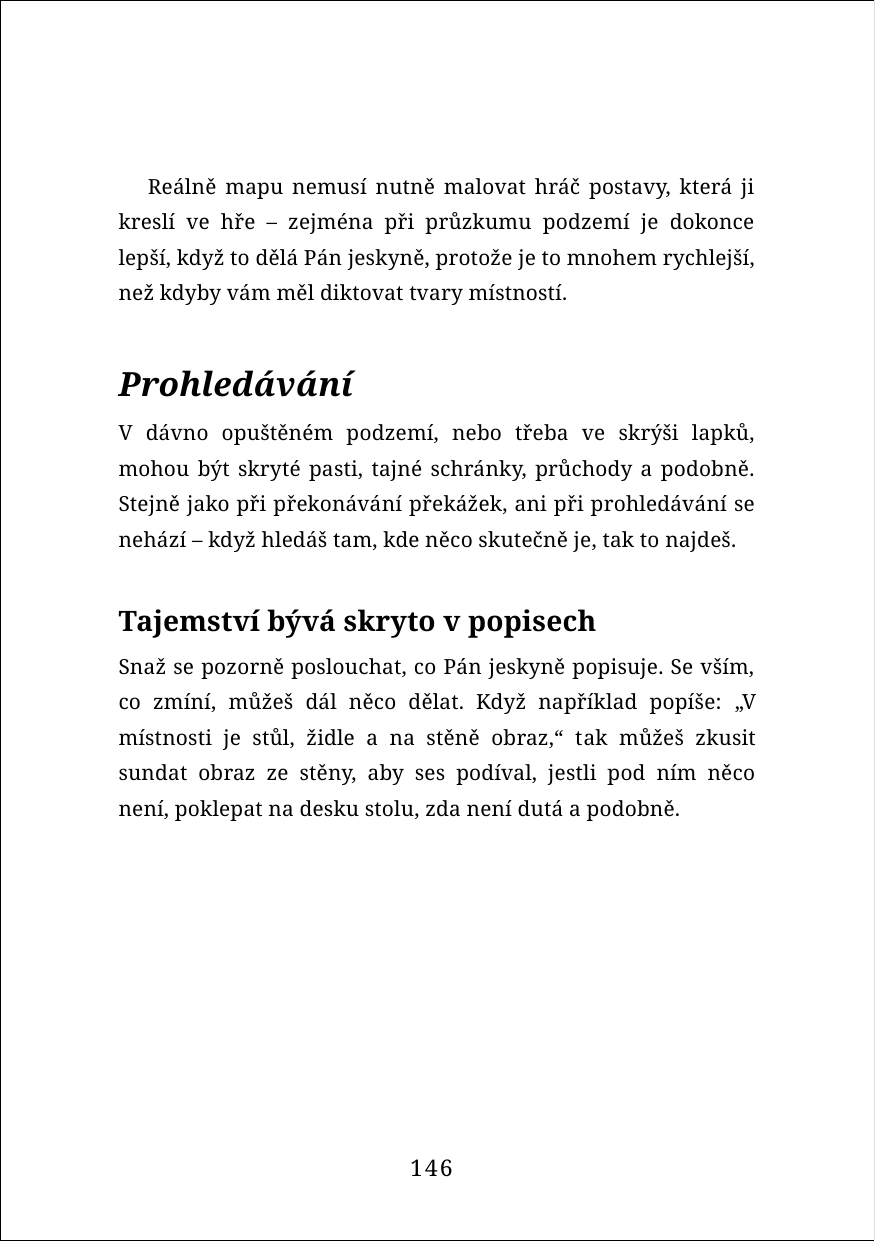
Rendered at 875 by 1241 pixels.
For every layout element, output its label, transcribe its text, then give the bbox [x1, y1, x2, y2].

subtitle Tajemství bývá skryto v popisech [118, 602, 756, 640]
text V dávno opuštěném podzemí, nebo třeba ve skrýši lapků, mohou být skryté pasti, tajné schránky, průchody a podobně. Stejně jako při překonávání překážek, ani při prohledávání se nehází – když hledáš tam, kde něco skutečně je, tak to najdeš. [118, 418, 756, 553]
text Reálně mapu nemusí nutně malovat hráč postavy, která ji kreslí ve hře – zejména při průzkumu podzemí je dokonce lepší, když to dělá Pán jeskyně, protože je to mnohem rychlejší, než kdyby vám měl diktovat tvary místností. [118, 172, 756, 307]
subtitle Prohledávání [118, 361, 756, 407]
text Snaž se pozorně poslouchat, co Pán jeskyně popisuje. Se vším, co zmíní, můžeš dál něco dělat. Když například popíše: „V místnosti je stůl, židle a na stěně obraz,“ tak můžeš zkusit sundat obraz ze stěny, aby ses podíval, jestli pod ním něco není, poklepat na desku stolu, zda není dutá a podobně. [118, 652, 756, 822]
